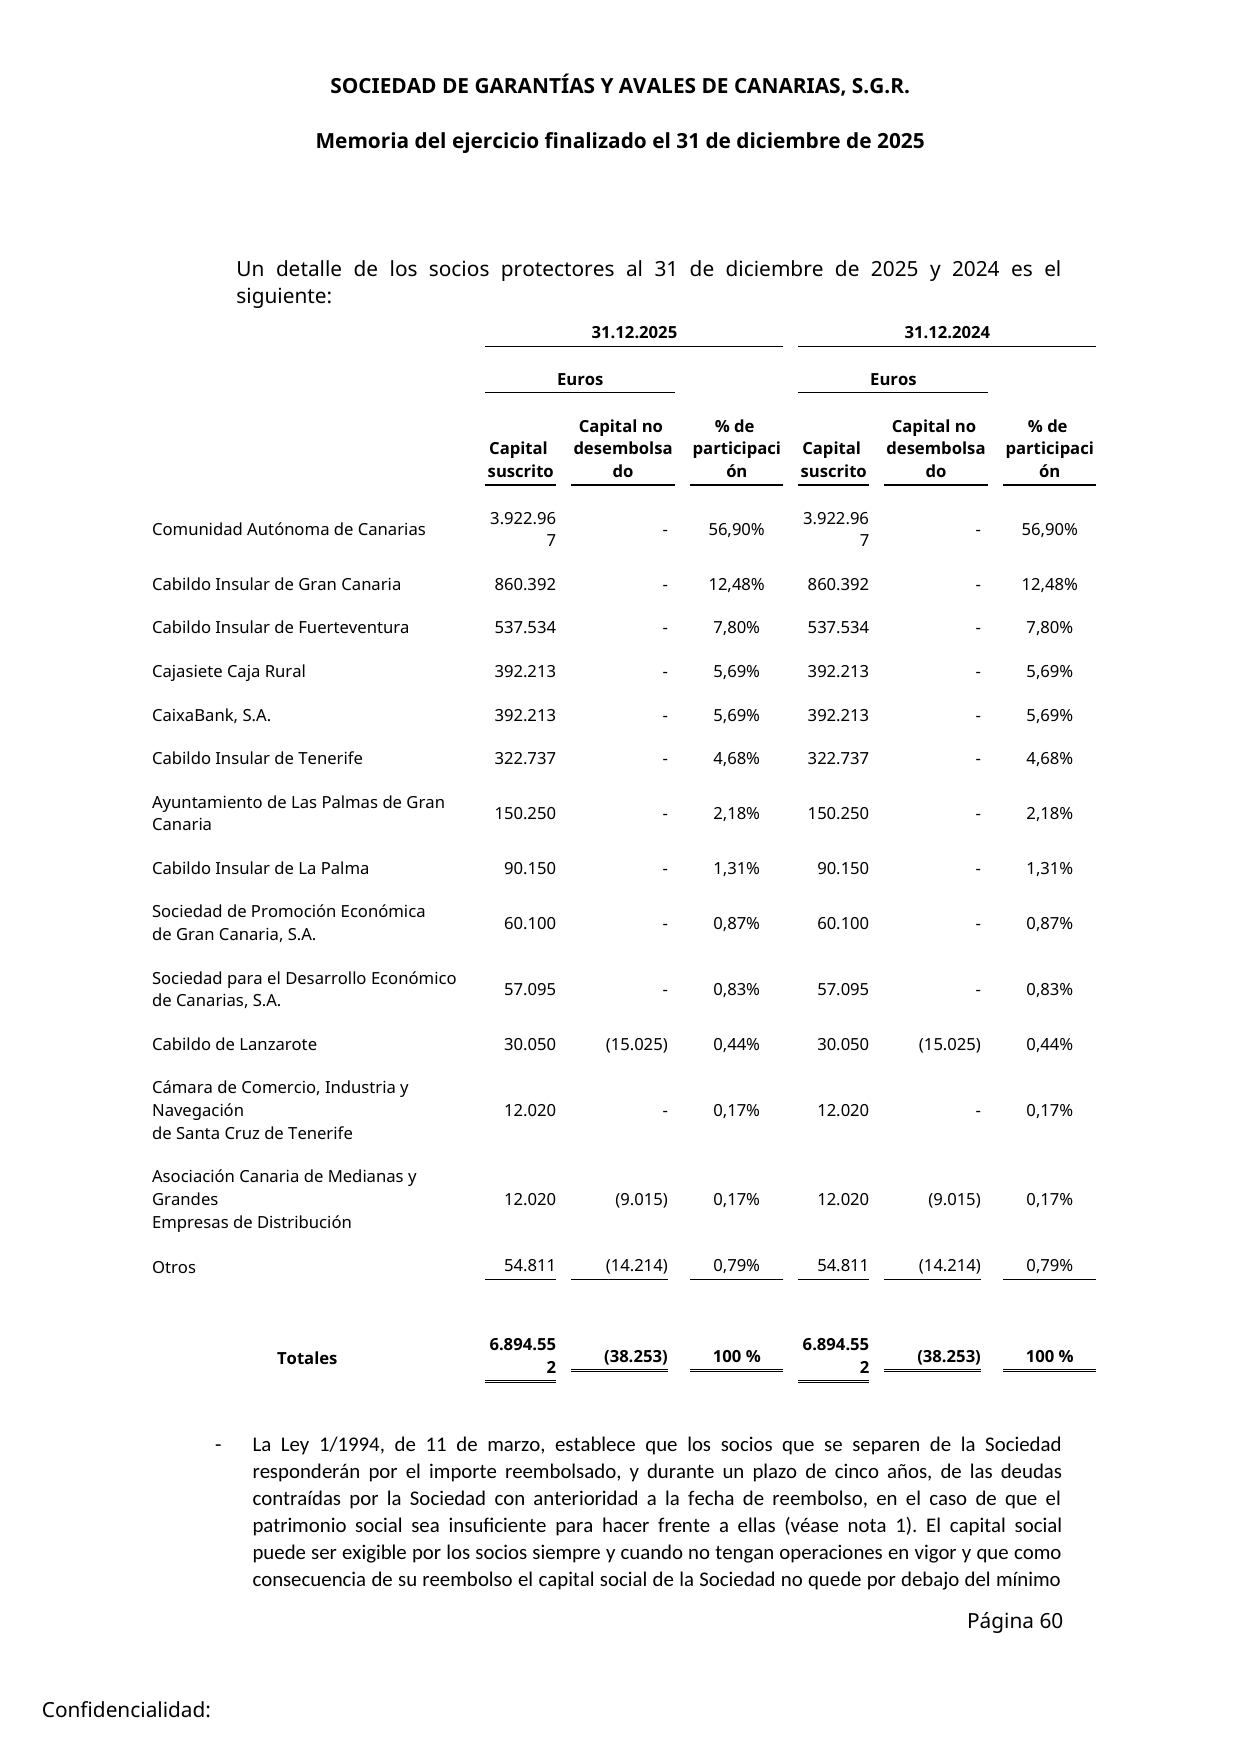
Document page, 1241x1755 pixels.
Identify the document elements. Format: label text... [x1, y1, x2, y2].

table_cell - [563, 966, 682, 1033]
table_cell - [563, 1076, 682, 1165]
table_header 31.12.2024 [791, 321, 1104, 368]
table_cell 100 % [683, 1333, 791, 1404]
table_cell 5,69% [683, 660, 791, 703]
table_cell [995, 1301, 1104, 1333]
table_cell (15.025) [563, 1033, 682, 1076]
table_cell - [563, 506, 682, 573]
table_cell Cabildo Insular de Gran Canaria [137, 573, 478, 616]
table_cell Sociedad de Promoción Económica de Gran Canaria, S.A. [137, 900, 478, 966]
table_cell - [563, 703, 682, 747]
table_cell (9.015) [876, 1165, 995, 1254]
table_cell 1,31% [683, 857, 791, 900]
table_cell Sociedad para el Desarrollo Económico de Canarias, S.A. [137, 966, 478, 1033]
table_cell (38.253) [876, 1333, 995, 1404]
table_cell 57.095 [478, 966, 563, 1033]
table_cell - [876, 747, 995, 790]
table_cell % de participación [683, 414, 791, 506]
table_cell - [876, 660, 995, 703]
table_cell 5,69% [683, 703, 791, 747]
table_cell 2,18% [995, 790, 1104, 857]
table_cell Comunidad Autónoma de Canarias [137, 506, 478, 573]
table_cell - [876, 573, 995, 616]
table_cell - [563, 790, 682, 857]
table_cell (9.015) [563, 1165, 682, 1254]
table_cell 90.150 [791, 857, 876, 900]
table_cell 60.100 [478, 900, 563, 966]
table_cell [478, 1301, 563, 1333]
table_cell 860.392 [478, 573, 563, 616]
table_cell - [876, 857, 995, 900]
table_cell Cabildo Insular de Fuerteventura [137, 616, 478, 660]
table_cell 6.894.552 [791, 1333, 876, 1404]
table_cell - [876, 790, 995, 857]
table_cell (14.214) [876, 1254, 995, 1301]
table_cell [995, 368, 1104, 414]
table_cell Asociación Canaria de Medianas y Grandes Empresas de Distribución [137, 1165, 478, 1254]
table_cell 7,80% [683, 616, 791, 660]
table_cell 56,90% [683, 506, 791, 573]
table_cell Euros [478, 368, 682, 414]
table_cell - [563, 660, 682, 703]
table_cell - [876, 616, 995, 660]
table_cell 392.213 [791, 660, 876, 703]
table_cell - [563, 857, 682, 900]
table_cell 0,79% [995, 1254, 1104, 1301]
table_cell 30.050 [791, 1033, 876, 1076]
table_cell 7,80% [995, 616, 1104, 660]
table_cell 150.250 [478, 790, 563, 857]
table_cell 322.737 [791, 747, 876, 790]
table_cell 0,44% [995, 1033, 1104, 1076]
table_cell 537.534 [791, 616, 876, 660]
table_cell 392.213 [791, 703, 876, 747]
table_cell 6.894.552 [478, 1333, 563, 1404]
table_cell Ayuntamiento de Las Palmas de Gran Canaria [137, 790, 478, 857]
table_cell [876, 1301, 995, 1333]
table_cell 12,48% [995, 573, 1104, 616]
table_cell 12,48% [683, 573, 791, 616]
table_cell Cajasiete Caja Rural [137, 660, 478, 703]
table_cell - [876, 506, 995, 573]
table_cell Capital suscrito [478, 414, 563, 506]
table_cell 12.020 [791, 1165, 876, 1254]
table_cell [683, 1301, 791, 1333]
table_cell 0,83% [995, 966, 1104, 1033]
table_cell - [563, 573, 682, 616]
table_cell 860.392 [791, 573, 876, 616]
table_cell 0,17% [683, 1076, 791, 1165]
table_cell Capital no desembolsado [876, 414, 995, 506]
table_cell [791, 1301, 876, 1333]
table_cell 1,31% [995, 857, 1104, 900]
table_cell 322.737 [478, 747, 563, 790]
table_cell Capital suscrito [791, 414, 876, 506]
text Un detalle de los socios protectores al 31 de diciembre de 2025 y 2024 es el siguiente: [236, 254, 1063, 308]
table_cell 0,87% [683, 900, 791, 966]
table_cell 60.100 [791, 900, 876, 966]
table_cell 0,44% [683, 1033, 791, 1076]
table_cell 100 % [995, 1333, 1104, 1404]
table_cell % de participación [995, 414, 1104, 506]
table_cell 537.534 [478, 616, 563, 660]
table_cell 0,17% [683, 1165, 791, 1254]
table_cell - [563, 747, 682, 790]
table_cell Euros [791, 368, 995, 414]
table_cell 12.020 [791, 1076, 876, 1165]
table_cell 0,83% [683, 966, 791, 1033]
table_cell Totales [137, 1333, 478, 1404]
table_cell 30.050 [478, 1033, 563, 1076]
table_cell 2,18% [683, 790, 791, 857]
table_cell 4,68% [995, 747, 1104, 790]
table_cell - [876, 900, 995, 966]
table_cell 0,17% [995, 1076, 1104, 1165]
table_cell 3.922.967 [791, 506, 876, 573]
table_cell 57.095 [791, 966, 876, 1033]
table_cell [137, 1301, 478, 1333]
table_cell Cabildo Insular de La Palma [137, 857, 478, 900]
table_cell 5,69% [995, 660, 1104, 703]
table_cell - [876, 966, 995, 1033]
table_cell (14.214) [563, 1254, 682, 1301]
table_cell Cabildo Insular de Tenerife [137, 747, 478, 790]
list La Ley 1/1994, de 11 de marzo, establece que los socios que se separen de la Sociedad responderán por el importe reembolsado, y durante un plazo de cinco años, de las deudas contraídas por la Sociedad con anterioridad a la fecha de reembolso, en el caso de que el patrimonio social sea insuficiente para hacer frente a ellas (véase nota 1). El capital social puede ser exigible por los socios siempre y cuando no tengan operaciones en vigor y que como consecuencia de su reembolso el capital social de la Sociedad no quede por debajo del mínimo [215, 1429, 1063, 1592]
table_cell 0,17% [995, 1165, 1104, 1254]
table_cell 4,68% [683, 747, 791, 790]
table_cell [137, 414, 478, 506]
table_cell 0,87% [995, 900, 1104, 966]
table_cell 392.213 [478, 660, 563, 703]
table_cell - [563, 900, 682, 966]
table_cell 90.150 [478, 857, 563, 900]
table_cell [563, 1301, 682, 1333]
table_cell 3.922.967 [478, 506, 563, 573]
table_cell Cabildo de Lanzarote [137, 1033, 478, 1076]
table_cell 56,90% [995, 506, 1104, 573]
table_cell 12.020 [478, 1076, 563, 1165]
table_cell 5,69% [995, 703, 1104, 747]
table_header [137, 321, 478, 368]
table_cell 12.020 [478, 1165, 563, 1254]
table_cell 0,79% [683, 1254, 791, 1301]
table_cell - [876, 1076, 995, 1165]
table_cell CaixaBank, S.A. [137, 703, 478, 747]
table_cell Cámara de Comercio, Industria y Navegación de Santa Cruz de Tenerife [137, 1076, 478, 1165]
table_cell 54.811 [791, 1254, 876, 1301]
table_cell [137, 368, 478, 414]
table_cell Otros [137, 1254, 478, 1301]
table_cell 54.811 [478, 1254, 563, 1301]
table_cell [683, 368, 791, 414]
table_cell - [563, 616, 682, 660]
table_cell (38.253) [563, 1333, 682, 1404]
table_cell 392.213 [478, 703, 563, 747]
table_header 31.12.2025 [478, 321, 791, 368]
table_cell 150.250 [791, 790, 876, 857]
table_cell (15.025) [876, 1033, 995, 1076]
table_cell - [876, 703, 995, 747]
table_cell Capital no desembolsado [563, 414, 682, 506]
